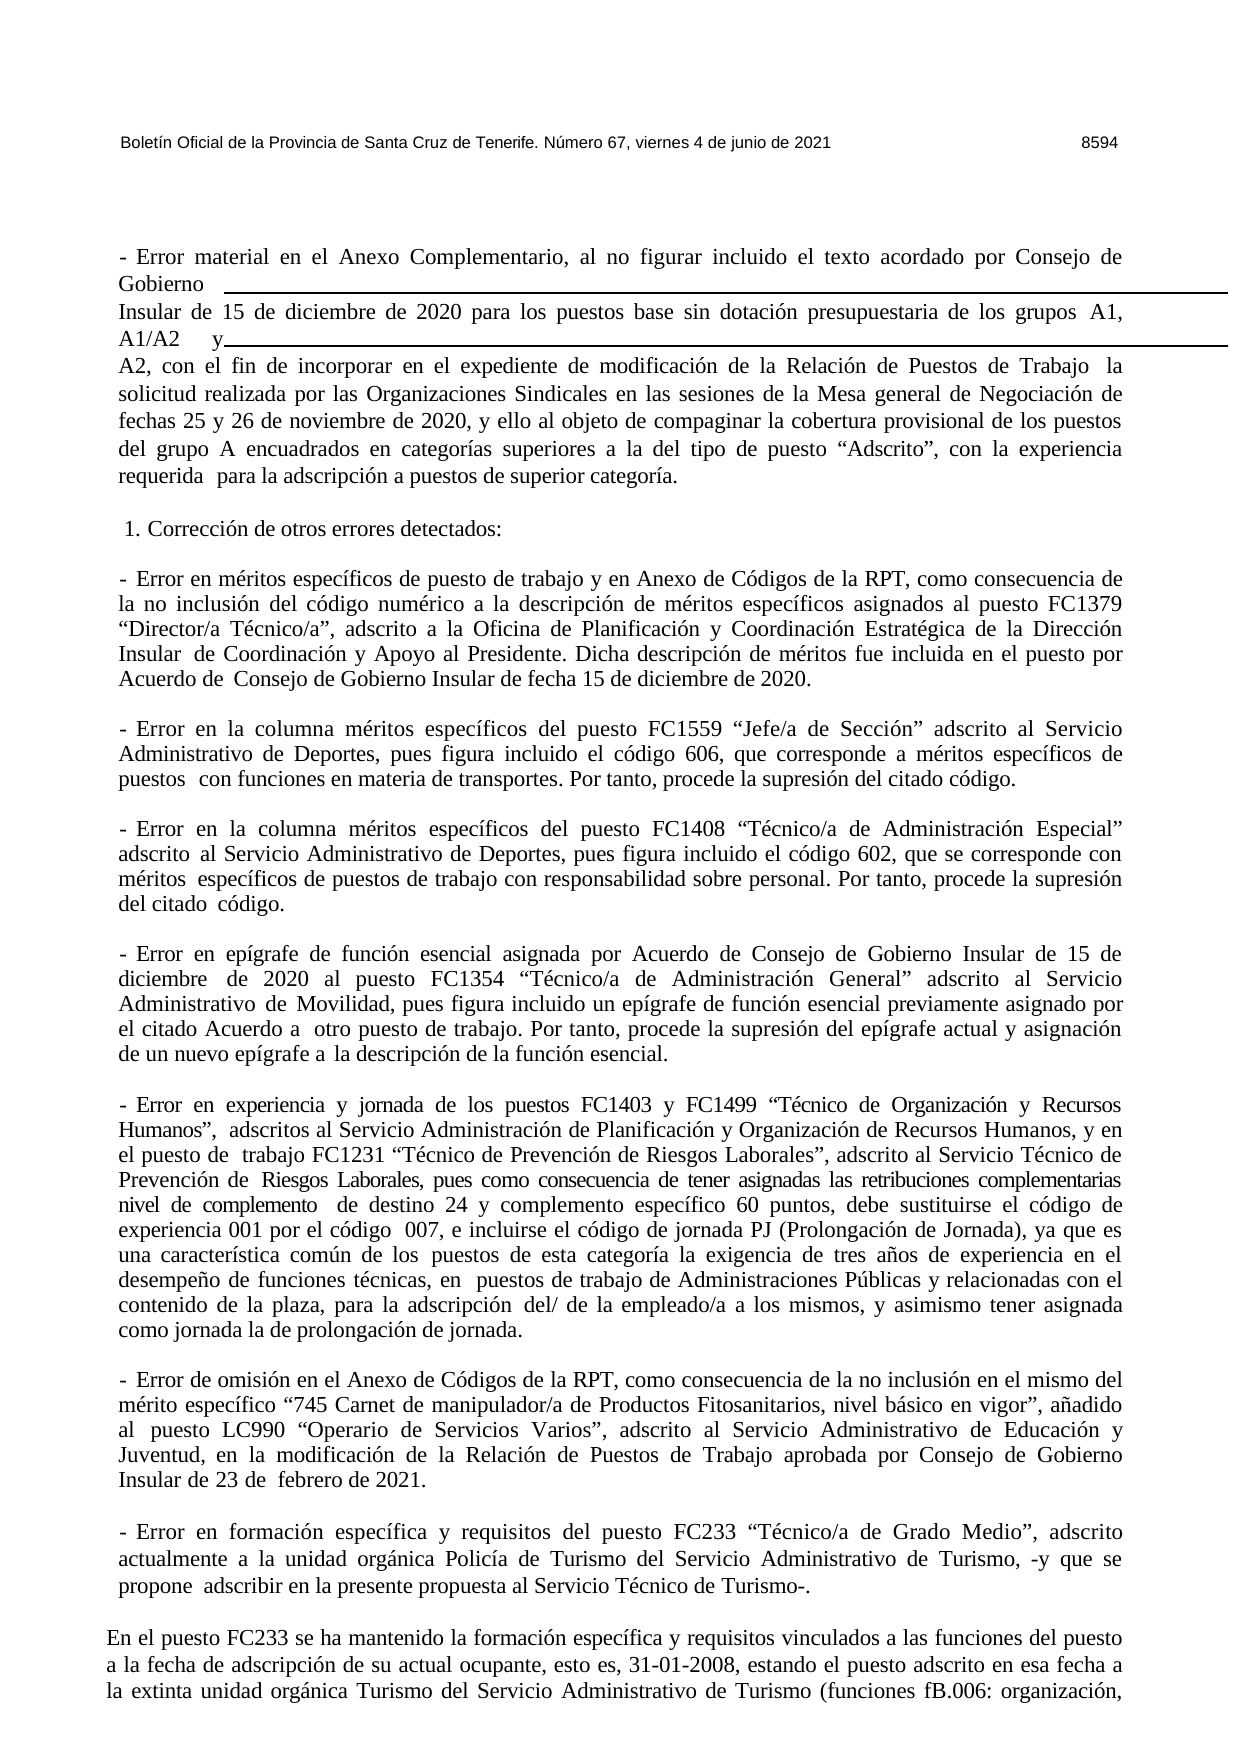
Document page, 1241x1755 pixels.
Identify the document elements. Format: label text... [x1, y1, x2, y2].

list Error en méritos específicos de puesto de trabajo y en Anexo de Códigos de la RPT, como consecuencia de la no inclusión del código numérico a la descripción de méritos específicos asignados al puesto FC1379 “Director/a Técnico/a”, adscrito a la Oficina de Planificación y Coordinación Estratégica de la Dirección Insular de Coordinación y Apoyo al Presidente. Dicha descripción de méritos fue incluida en el puesto por Acuerdo de Consejo de Gobierno Insular de fecha 15 de diciembre de 2020. [106, 566, 1123, 691]
list Error material en el Anexo Complementario, al no figurar incluido el texto acordado por Consejo de Gobierno Insular de 15 de diciembre de 2020 para los puestos base sin dotación presupuestaria de los grupos A1, A1/A2 y A2, con el fin de incorporar en el expediente de modificación de la Relación de Puestos de Trabajo la solicitud realizada por las Organizaciones Sindicales en las sesiones de la Mesa general de Negociación de fechas 25 y 26 de noviembre de 2020, y ello al objeto de compaginar la cobertura provisional de los puestos del grupo A encuadrados en categorías superiores a la del tipo de puesto “Adscrito”, con la experiencia requerida para la adscripción a puestos de superior categoría. [106, 243, 1123, 488]
list Error de omisión en el Anexo de Códigos de la RPT, como consecuencia de la no inclusión en el mismo del mérito específico “745 Carnet de manipulador/a de Productos Fitosanitarios, nivel básico en vigor”, añadido al puesto LC990 “Operario de Servicios Varios”, adscrito al Servicio Administrativo de Educación y Juventud, en la modificación de la Relación de Puestos de Trabajo aprobada por Consejo de Gobierno Insular de 23 de febrero de 2021. [106, 1367, 1123, 1492]
text En el puesto FC233 se ha mantenido la formación específica y requisitos vinculados a las funciones del puesto a la fecha de adscripción de su actual ocupante, esto es, 31-01-2008, estando el puesto adscrito en esa fecha a la extinta unidad orgánica Turismo del Servicio Administrativo de Turismo (funciones fB.006: organización, [106, 1624, 1123, 1704]
list Error en experiencia y jornada de los puestos FC1403 y FC1499 “Técnico de Organización y Recursos Humanos”, adscritos al Servicio Administración de Planificación y Organización de Recursos Humanos, y en el puesto de trabajo FC1231 “Técnico de Prevención de Riesgos Laborales”, adscrito al Servicio Técnico de Prevención de Riesgos Laborales, pues como consecuencia de tener asignadas las retribuciones complementarias nivel de complemento de destino 24 y complemento específico 60 puntos, debe sustituirse el código de experiencia 001 por el código 007, e incluirse el código de jornada PJ (Prolongación de Jornada), ya que es una característica común de los puestos de esta categoría la exigencia de tres años de experiencia en el desempeño de funciones técnicas, en puestos de trabajo de Administraciones Públicas y relacionadas con el contenido de la plaza, para la adscripción del/ de la empleado/a a los mismos, y asimismo tener asignada como jornada la de prolongación de jornada. [106, 1092, 1123, 1342]
list Error en la columna méritos específicos del puesto FC1559 “Jefe/a de Sección” adscrito al Servicio Administrativo de Deportes, pues figura incluido el código 606, que corresponde a méritos específicos de puestos con funciones en materia de transportes. Por tanto, procede la supresión del citado código. [106, 716, 1123, 791]
list Error en la columna méritos específicos del puesto FC1408 “Técnico/a de Administración Especial” adscrito al Servicio Administrativo de Deportes, pues figura incluido el código 602, que se corresponde con méritos específicos de puestos de trabajo con responsabilidad sobre personal. Por tanto, procede la supresión del citado código. [106, 817, 1123, 917]
list Error en epígrafe de función esencial asignada por Acuerdo de Consejo de Gobierno Insular de 15 de diciembre de 2020 al puesto FC1354 “Técnico/a de Administración General” adscrito al Servicio Administrativo de Movilidad, pues figura incluido un epígrafe de función esencial previamente asignado por el citado Acuerdo a otro puesto de trabajo. Por tanto, procede la supresión del epígrafe actual y asignación de un nuevo epígrafe a la descripción de la función esencial. [106, 942, 1123, 1067]
list Corrección de otros errores detectados: [136, 515, 1134, 541]
list Error en formación específica y requisitos del puesto FC233 “Técnico/a de Grado Medio”, adscrito actualmente a la unidad orgánica Policía de Turismo del Servicio Administrativo de Turismo, -y que se propone adscribir en la presente propuesta al Servicio Técnico de Turismo-. [106, 1518, 1123, 1598]
